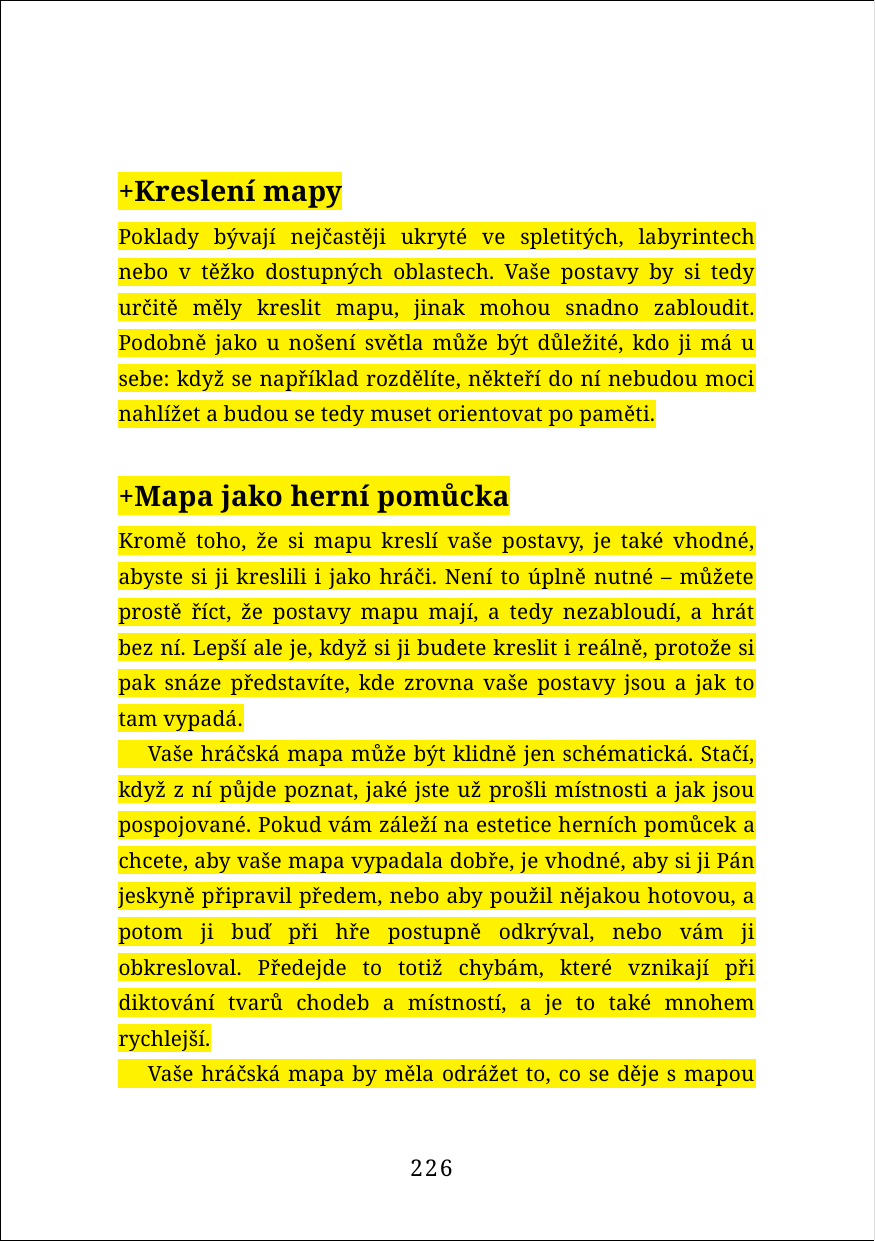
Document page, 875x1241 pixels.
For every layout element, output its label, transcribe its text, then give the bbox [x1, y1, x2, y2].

subtitle +Mapa jako herní pomůcka [118, 476, 756, 515]
subtitle +Kreslení mapy [118, 172, 756, 210]
text Poklady bývají nejčastěji ukryté ve spletitých, labyrintech nebo v těžko dostupných oblastech. Vaše postavy by si tedy určitě měly kreslit mapu, jinak mohou snadno zabloudit. Podobně jako u nošení světla může být důležité, kdo ji má u sebe: když se například rozdělíte, někteří do ní nebudou moci nahlížet a budou se tedy muset orientovat po paměti. [118, 222, 756, 428]
text Kromě toho, že si mapu kreslí vaše postavy, je také vhodné, abyste si ji kreslili i jako hráči. Není to úplně nutné – můžete prostě říct, že postavy mapu mají, a tedy nezabloudí, a hrát bez ní. Lepší ale je, když si ji budete kreslit i reálně, protože si pak snáze představíte, kde zrovna vaše postavy jsou a jak to tam vypadá. Vaše hráčská mapa může být klidně jen schématická. Stačí, když z ní půjde poznat, jaké jste už prošli místnosti a jak jsou pospojované. Pokud vám záleží na estetice herních pomůcek a chcete, aby vaše mapa vypadala dobře, je vhodné, aby si ji Pán jeskyně připravil předem, nebo aby použil nějakou hotovou, a potom ji buď při hře postupně odkrýval, nebo vám ji obkresloval. Předejde to totiž chybám, které vznikají při diktování tvarů chodeb a místností, a je to také mnohem rychlejší. Vaše hráčská mapa by měla odrážet to, co se děje s mapou [118, 526, 756, 1088]
